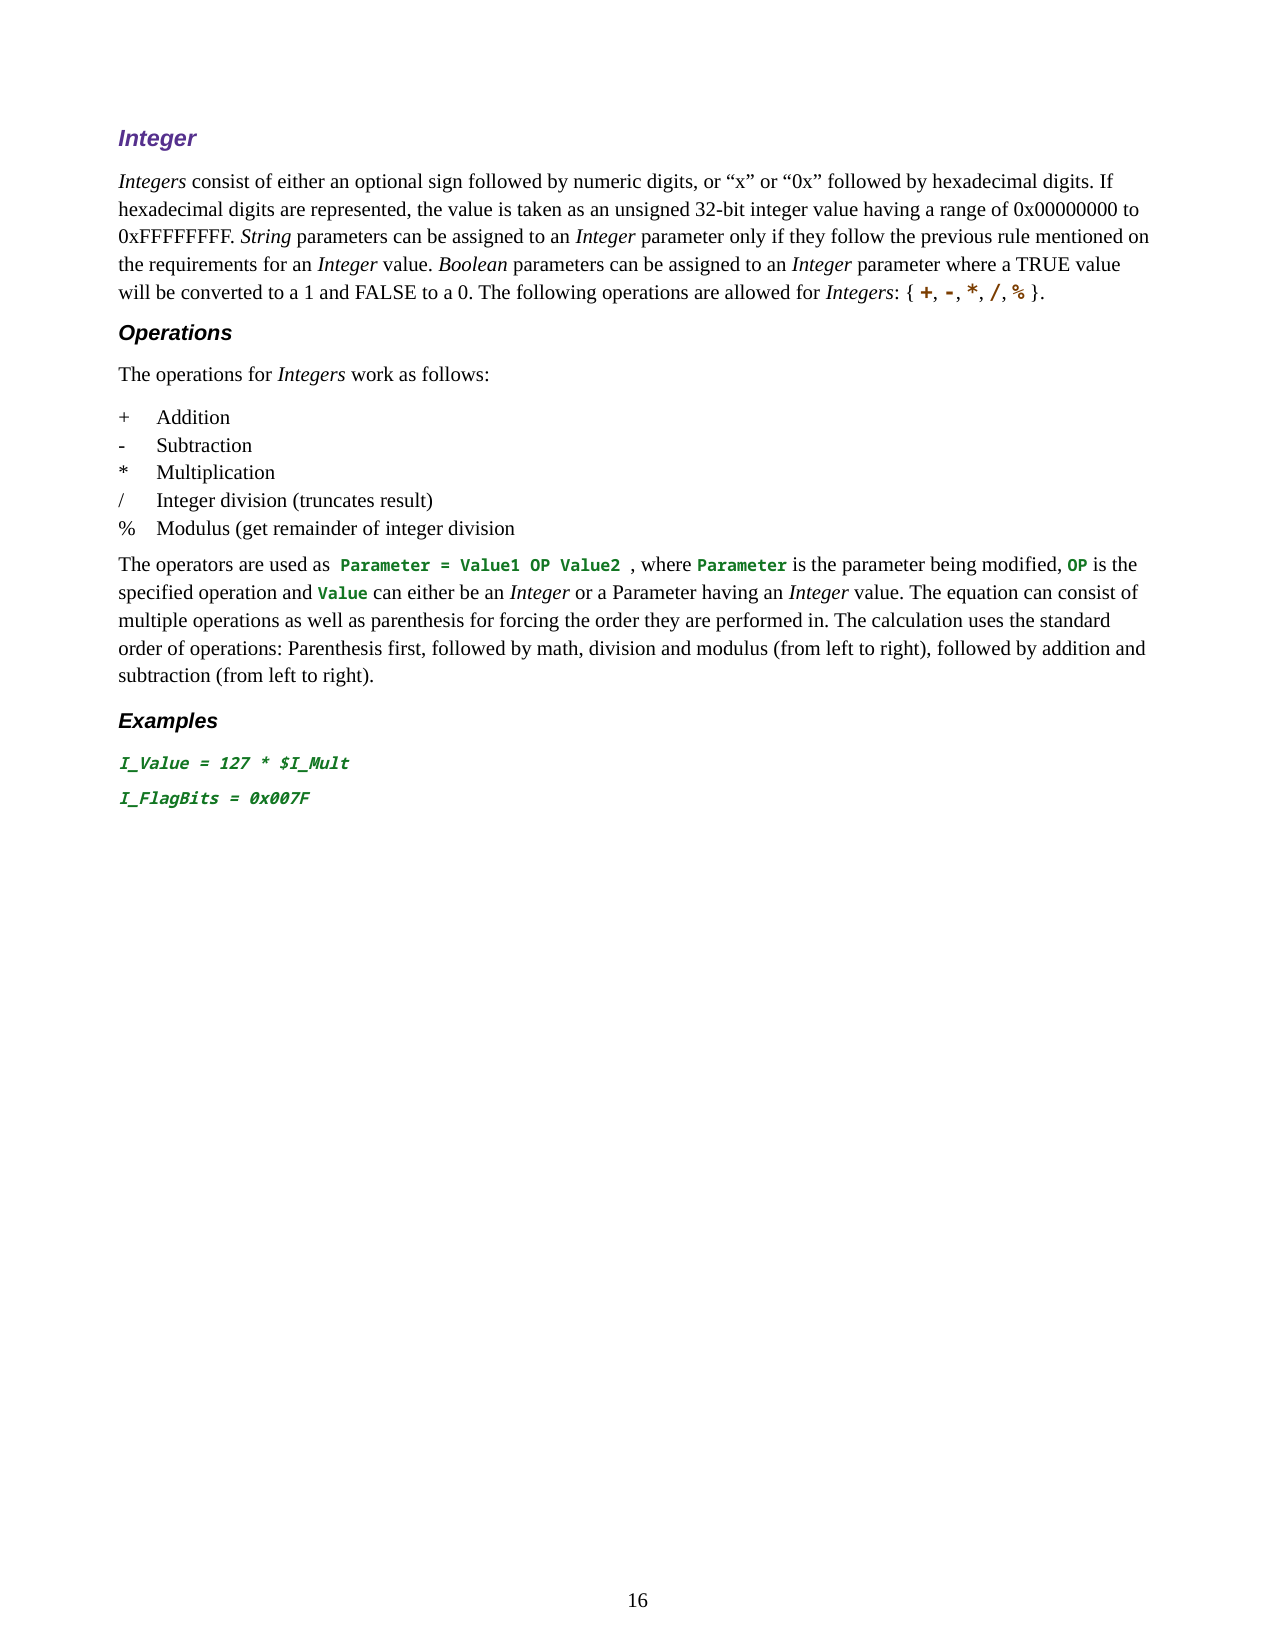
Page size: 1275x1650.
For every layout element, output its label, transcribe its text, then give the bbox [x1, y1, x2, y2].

text I_Value = 127 * $I_Mult [118, 751, 1157, 774]
subtitle Integer [118, 124, 1157, 151]
text - Subtraction [118, 433, 1157, 457]
subtitle Operations [118, 319, 1157, 344]
text The operations for Integers work as follows: [118, 362, 1157, 386]
subtitle Examples [118, 709, 1157, 733]
text / Integer division (truncates result) [118, 488, 1157, 512]
text I_FlagBits = 0x007F [118, 786, 1157, 809]
text The operators are used as Parameter = Value1 OP Value2 , where Parameter is the parameter being modified, OP is the specified operation and Value can either be an Integer or a Parameter having an Integer value. The equation can consist of multiple operations as well as parenthesis for forcing the order they are performed in. The calculation uses the standard order of operations: Parenthesis first, followed by math, division and modulus (from left to right), followed by addition and subtraction (from left to right). [118, 552, 1157, 687]
text + Addition [118, 405, 1157, 429]
text % Modulus (get remainder of integer division [118, 515, 1157, 539]
text Integers consist of either an optional sign followed by numeric digits, or “x” or “0x” followed by hexadecimal digits. If hexadecimal digits are represented, the value is taken as an unsigned 32-bit integer value having a range of 0x00000000 to 0xFFFFFFFF. String parameters can be assigned to an Integer parameter only if they follow the previous rule mentioned on the requirements for an Integer value. Boolean parameters can be assigned to an Integer parameter where a TRUE value will be converted to a 1 and FALSE to a 0. The following operations are allowed for Integers: { +, -, *, /, % }. [118, 169, 1157, 304]
text * Multiplication [118, 460, 1157, 484]
